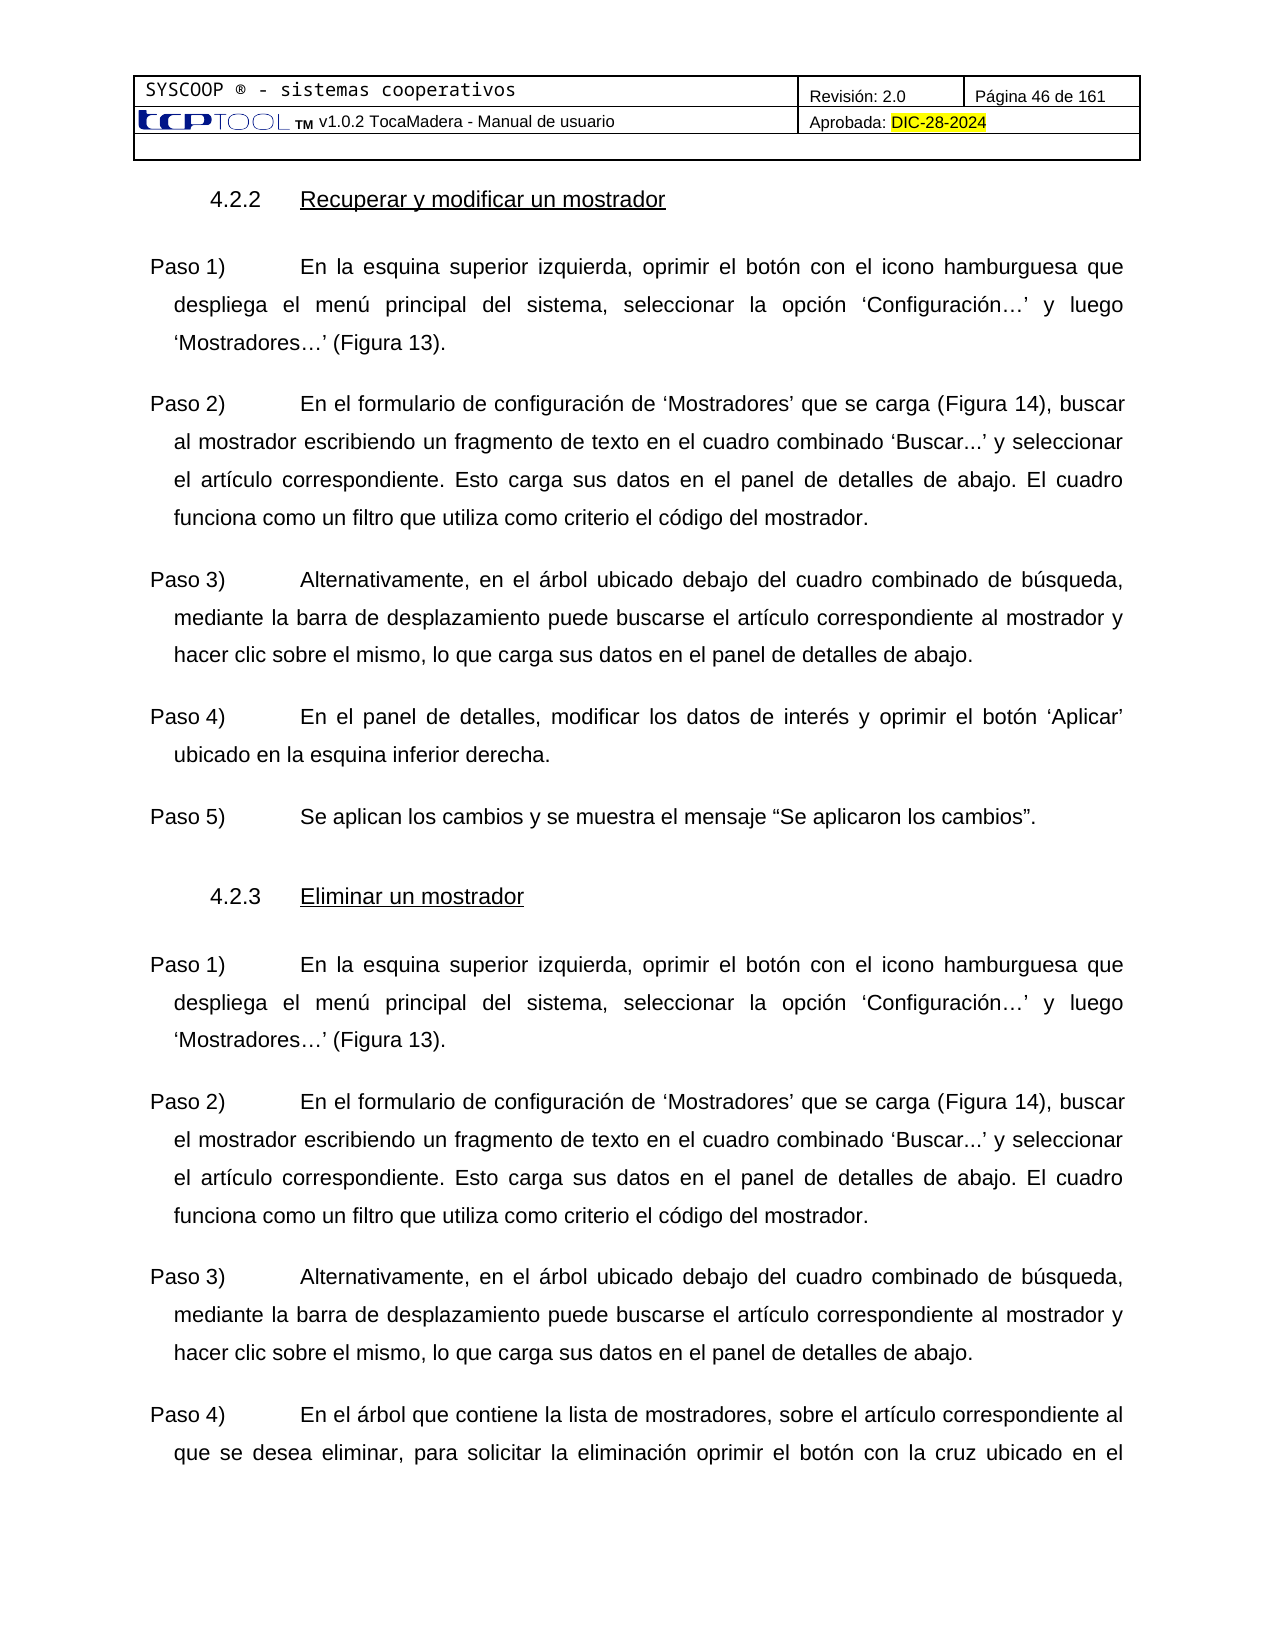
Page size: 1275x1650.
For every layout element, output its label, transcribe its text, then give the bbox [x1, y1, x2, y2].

list En la esquina superior izquierda, oprimir el botón con el icono hamburguesa que despliega el menú principal del sistema, seleccionar la opción ‘Configuración…’ y luego ‘Mostradores…’ (Figura 13). [150, 254, 1125, 355]
subtitle Recuperar y modificar un mostrador [210, 186, 1125, 212]
list En el panel de detalles, modificar los datos de interés y oprimir el botón ‘Aplicar’ ubicado en la esquina inferior derecha. [150, 704, 1125, 767]
list En el árbol que contiene la lista de mostradores, sobre el artículo correspondiente al que se desea eliminar, para solicitar la eliminación oprimir el botón con la cruz ubicado en el [150, 1402, 1125, 1465]
list En el formulario de configuración de ‘Mostradores’ que se carga (Figura 14), buscar el mostrador escribiendo un fragmento de texto en el cuadro combinado ‘Buscar...’ y seleccionar el artículo correspondiente. Esto carga sus datos en el panel de detalles de abajo. El cuadro funciona como un filtro que utiliza como criterio el código del mostrador. [150, 1089, 1125, 1228]
subtitle Eliminar un mostrador [210, 883, 1125, 910]
list En la esquina superior izquierda, oprimir el botón con el icono hamburguesa que despliega el menú principal del sistema, seleccionar la opción ‘Configuración…’ y luego ‘Mostradores…’ (Figura 13). [150, 952, 1125, 1052]
list En el formulario de configuración de ‘Mostradores’ que se carga (Figura 14), buscar al mostrador escribiendo un fragmento de texto en el cuadro combinado ‘Buscar...’ y seleccionar el artículo correspondiente. Esto carga sus datos en el panel de detalles de abajo. El cuadro funciona como un filtro que utiliza como criterio el código del mostrador. [150, 391, 1125, 530]
list Alternativamente, en el árbol ubicado debajo del cuadro combinado de búsqueda, mediante la barra de desplazamiento puede buscarse el artículo correspondiente al mostrador y hacer clic sobre el mismo, lo que carga sus datos en el panel de detalles de abajo. [150, 1264, 1125, 1365]
picture [138, 110, 290, 130]
list Alternativamente, en el árbol ubicado debajo del cuadro combinado de búsqueda, mediante la barra de desplazamiento puede buscarse el artículo correspondiente al mostrador y hacer clic sobre el mismo, lo que carga sus datos en el panel de detalles de abajo. [150, 567, 1125, 667]
list Se aplican los cambios y se muestra el mensaje “Se aplicaron los cambios”. [150, 803, 1125, 829]
